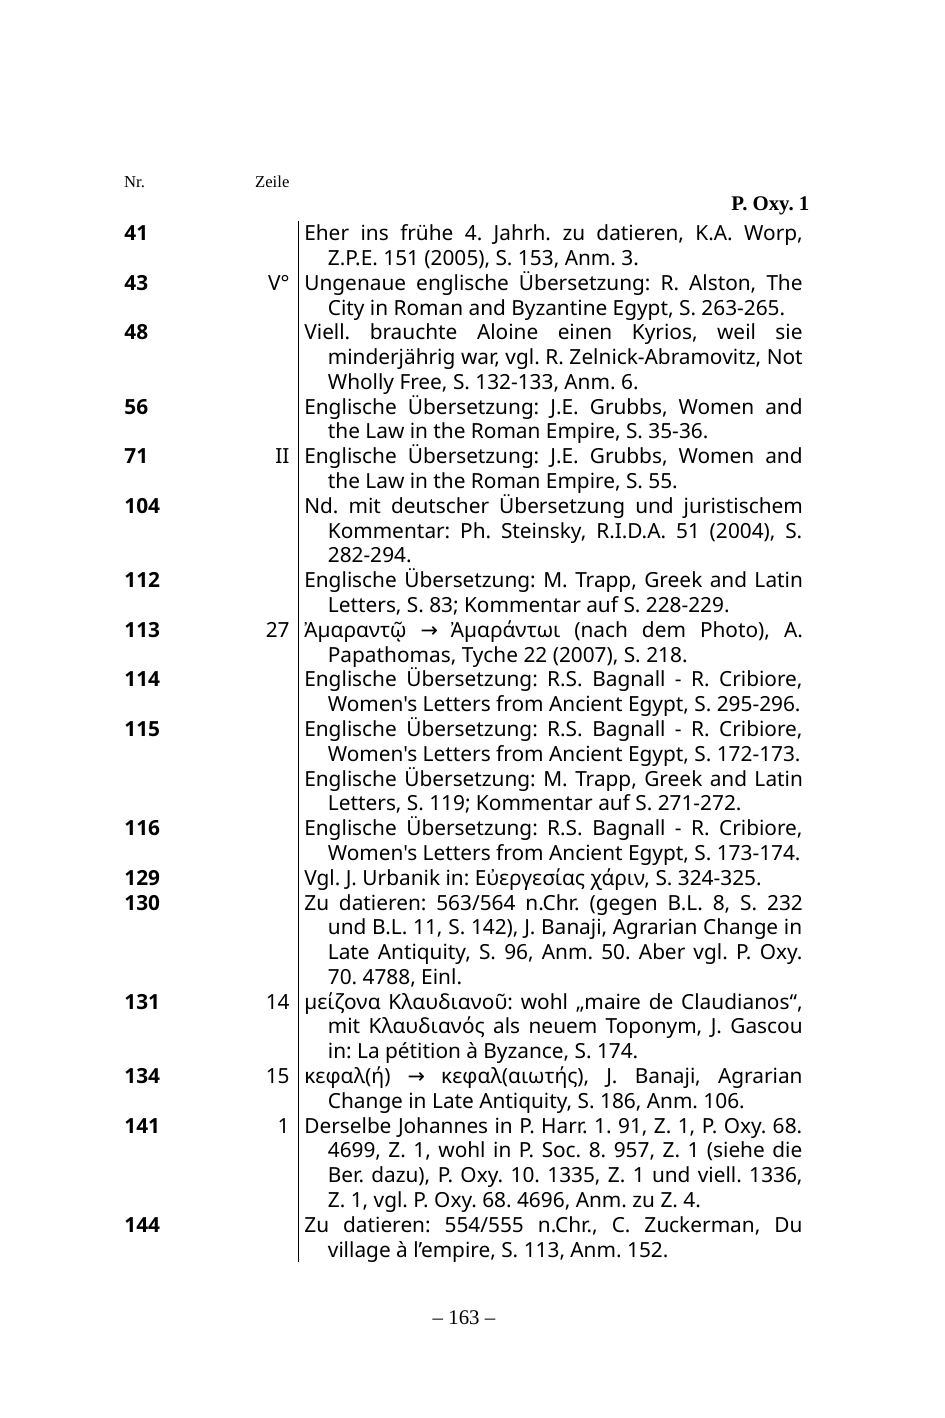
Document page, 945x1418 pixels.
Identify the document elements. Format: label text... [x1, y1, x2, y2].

table_cell 104 [118, 494, 298, 568]
table_header 41 [118, 221, 298, 270]
table_cell 114 [118, 667, 298, 717]
table_cell κεφαλ(ή) → κεφαλ(αιωτής), J. Banaji, Agrarian Change in Late Antiquity, S. 186, Anm. 106. [299, 1064, 809, 1113]
table_cell Ἀμαραντῷ → Ἀμαράντωι (nach dem Photo), A. Papathomas, Tyche 22 (2007), S. 218. [299, 618, 809, 667]
table_cell 112 [118, 568, 298, 617]
table_cell Vgl. J. Urbanik in: Εὐεργεσίας χάριν, S. 324-325. [299, 865, 809, 890]
table_cell 113 [118, 618, 207, 667]
subtitle P. Oxy. 1 [118, 191, 809, 215]
table_cell Englische Übersetzung: J.E. Grubbs, Women and the Law in the Roman Empire, S. 55. [299, 444, 809, 493]
table_cell 144 [118, 1213, 298, 1262]
table_cell Englische Übersetzung: M. Trapp, Greek and Latin Letters, S. 119; Kommentar auf S. 271-272. [299, 766, 809, 816]
table_cell 1 [207, 1113, 298, 1212]
table_cell 48 [118, 320, 298, 394]
table_cell Englische Übersetzung: M. Trapp, Greek and Latin Letters, S. 83; Kommentar auf S. 228-229. [299, 568, 809, 617]
table_cell 27 [207, 618, 298, 667]
table_cell μείζονα Κλαυδιανοῦ: wohl „maire de Claudianos“, mit Κλαυδιανός als neuem Toponym, J. Gascou in: La pétition à Byzance, S. 174. [299, 989, 809, 1064]
table_cell Englische Übersetzung: R.S. Bagnall - R. Cribiore, Women's Letters from Ancient Egypt, S. 172-173. [299, 717, 809, 766]
table_cell V° [207, 270, 298, 320]
table_cell 129 [118, 865, 298, 890]
table_cell 14 [207, 989, 298, 1064]
table_cell 130 [118, 890, 298, 989]
table_cell Englische Übersetzung: J.E. Grubbs, Women and the Law in the Roman Empire, S. 35-36. [299, 394, 809, 444]
table_cell 115 [118, 717, 298, 766]
table_cell 141 [118, 1113, 207, 1212]
table_cell Derselbe Johannes in P. Harr. 1. 91, Z. 1, P. Oxy. 68. 4699, Z. 1, wohl in P. Soc. 8. 957, Z. 1 (siehe die Ber. dazu), P. Oxy. 10. 1335, Z. 1 und viell. 1336, Z. 1, vgl. P. Oxy. 68. 4696, Anm. zu Z. 4. [299, 1113, 809, 1212]
table_cell Viell. brauchte Aloine einen Kyrios, weil sie minderjährig war, vgl. R. Zelnick-Abramovitz, Not Wholly Free, S. 132-133, Anm. 6. [299, 320, 809, 394]
table_cell Zu datieren: 554/555 n.Chr., C. Zuckerman, Du village à l’empire, S. 113, Anm. 152. [299, 1213, 809, 1262]
table_cell 15 [207, 1064, 298, 1113]
table_cell II [207, 444, 298, 493]
table_cell Nd. mit deutscher Übersetzung und juristischem Kommentar: Ph. Steinsky, R.I.D.A. 51 (2004), S. 282-294. [299, 494, 809, 568]
table_cell 134 [118, 1064, 207, 1113]
table_cell Englische Übersetzung: R.S. Bagnall - R. Cribiore, Women's Letters from Ancient Egypt, S. 173-174. [299, 816, 809, 865]
table_cell Ungenaue englische Übersetzung: R. Alston, The City in Roman and Byzantine Egypt, S. 263-265. [299, 270, 809, 320]
table_cell [118, 766, 298, 816]
table_cell 43 [118, 270, 207, 320]
table_cell 56 [118, 394, 298, 444]
table_cell Englische Übersetzung: R.S. Bagnall - R. Cribiore, Women's Letters from Ancient Egypt, S. 295-296. [299, 667, 809, 717]
table_cell 131 [118, 989, 207, 1064]
table_cell 71 [118, 444, 207, 493]
table_cell 116 [118, 816, 298, 865]
table_header Eher ins frühe 4. Jahrh. zu datieren, K.A. Worp, Z.P.E. 151 (2005), S. 153, Anm. 3. [299, 221, 809, 270]
table_cell Zu datieren: 563/564 n.Chr. (gegen B.L. 8, S. 232 und B.L. 11, S. 142), J. Banaji, Agrarian Change in Late Antiquity, S. 96, Anm. 50. Aber vgl. P. Oxy. 70. 4788, Einl. [299, 890, 809, 989]
